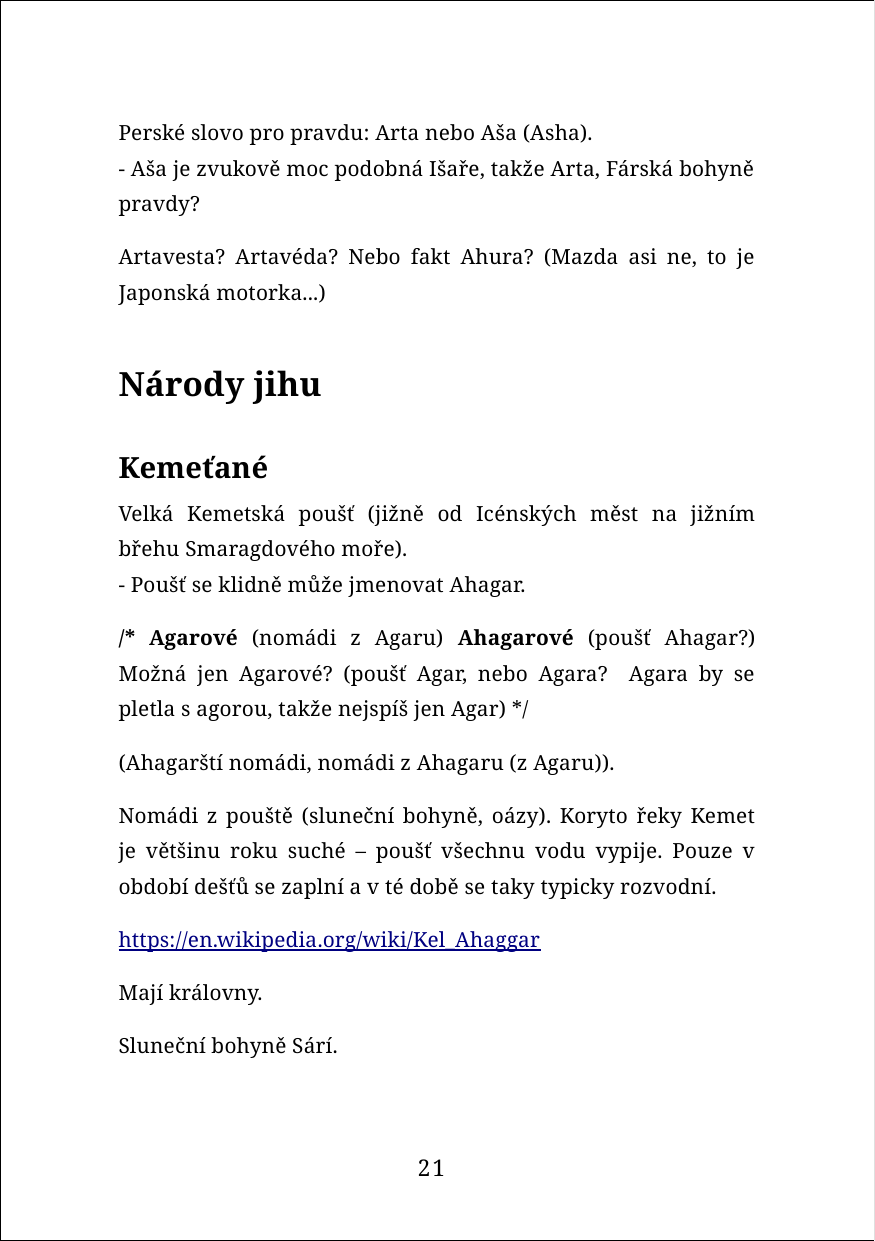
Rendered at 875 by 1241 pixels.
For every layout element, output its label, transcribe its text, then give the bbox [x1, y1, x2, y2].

text Perské slovo pro pravdu: Arta nebo Aša (Asha). - Aša je zvukově moc podobná Išaře, takže Arta, Fárská bohyně pravdy? [118, 118, 756, 218]
text Velká Kemetská poušť (jižně od Icénských měst na jižním břehu Smaragdového moře). - Poušť se klidně může jmenovat Ahagar. [118, 499, 756, 598]
text https://en.wikipedia.org/wiki/Kel_Ahaggar [118, 925, 756, 953]
subtitle Národy jihu [118, 361, 756, 406]
text Mají královny. [118, 978, 756, 1007]
text /* Agarové (nomádi z Agaru) Ahagarové (poušť Ahagar?) Možná jen Agarové? (poušť Agar, nebo Agara? Agara by se pletla s agorou, takže nejspíš jen Agar) */ [118, 623, 756, 723]
text (Ahagarští nomádi, nomádi z Ahagaru (z Agaru)). [118, 748, 756, 776]
text Nomádi z pouště (sluneční bohyně, oázy). Koryto řeky Kemet je většinu roku suché – poušť všechnu vodu vypije. Pouze v období dešťů se zaplní a v té době se taky typicky rozvodní. [118, 801, 756, 900]
text Sluneční bohyně Sárí. [118, 1032, 756, 1060]
text Artavesta? Artavéda? Nebo fakt Ahura? (Mazda asi ne, to je Japonská motorka...) [118, 242, 756, 306]
subtitle Kemeťané [118, 448, 756, 487]
